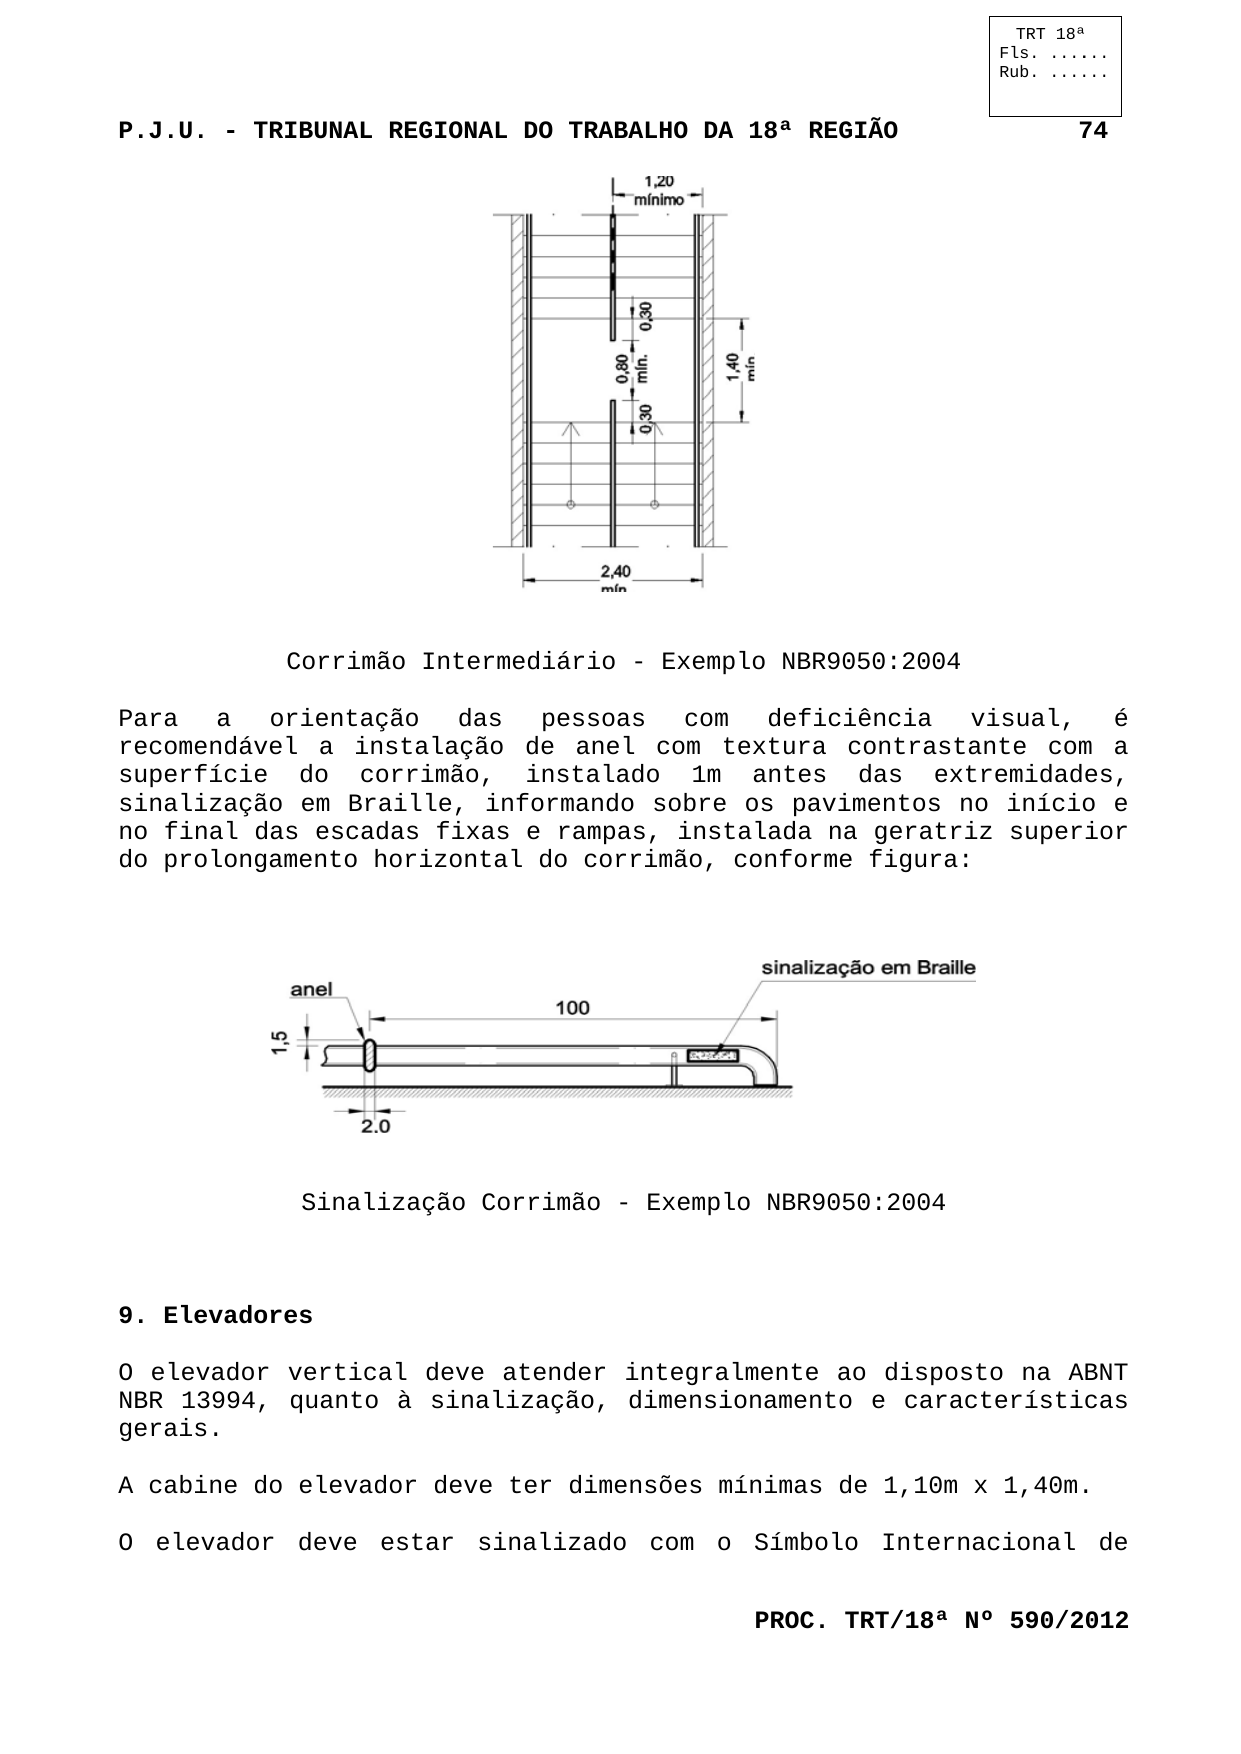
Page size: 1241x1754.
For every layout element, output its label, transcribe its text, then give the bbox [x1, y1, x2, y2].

text Corrimão Intermediário - Exemplo NBR9050:2004 [118, 649, 1129, 677]
text 9. Elevadores [118, 1302, 1129, 1331]
text Sinalização Corrimão - Exemplo NBR9050:2004 [118, 1189, 1129, 1217]
text A cabine do elevador deve ter dimensões mínimas de 1,10m x 1,40m. [118, 1472, 1129, 1501]
text O elevador vertical deve atender integralmente ao disposto na ABNT NBR 13994, quanto à sinalização, dimensionamento e características gerais. [118, 1359, 1129, 1444]
text O elevador deve estar sinalizado com o Símbolo Internacional de [118, 1529, 1129, 1557]
text Para a orientação das pessoas com deficiência visual, é recomendável a instalação de anel com textura contrastante com a superfície do corrimão, instalado 1m antes das extremidades, sinalização em Braille, informando sobre os pavimentos no início e no final das escadas fixas e rampas, instalada na geratriz superior do prolongamento horizontal do corrimão, conforme figura: [118, 705, 1129, 875]
